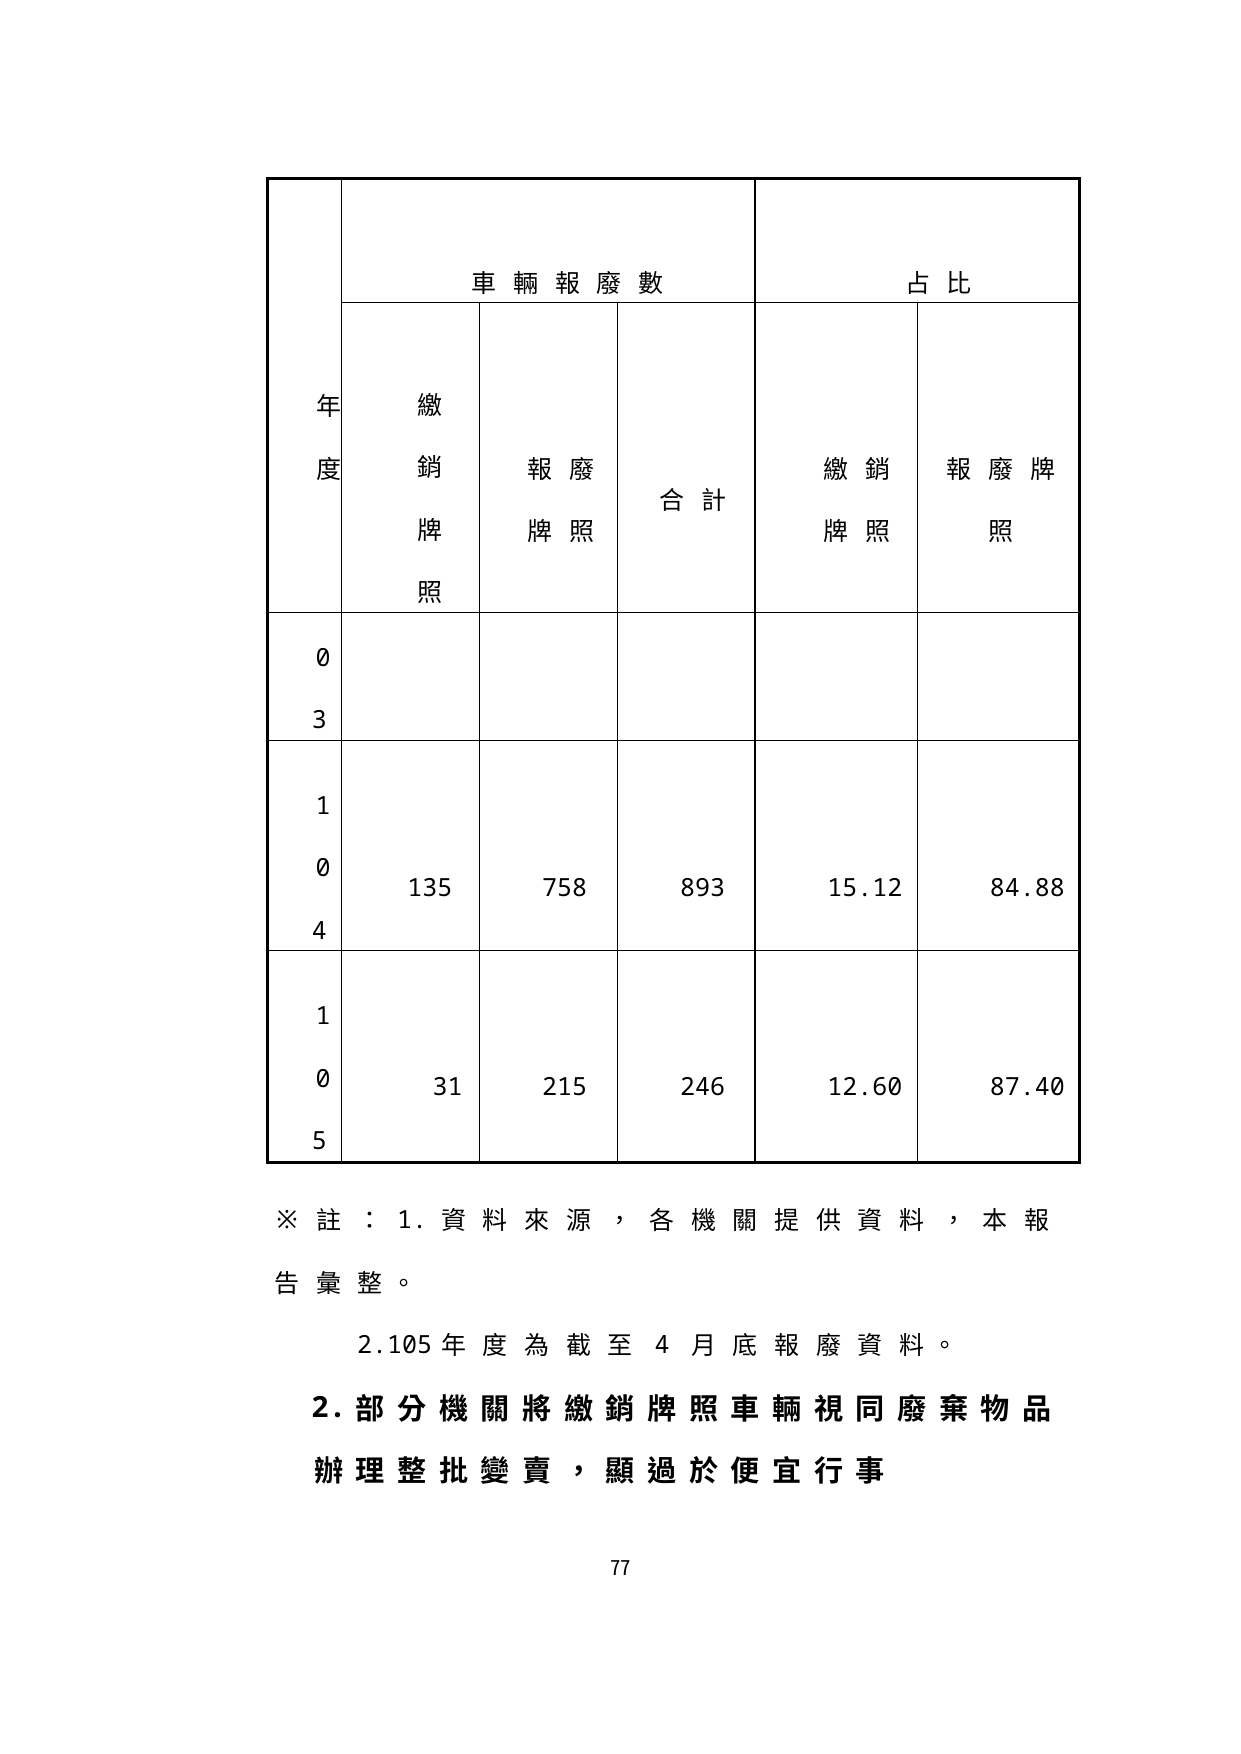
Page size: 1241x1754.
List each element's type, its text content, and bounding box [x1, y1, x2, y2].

table_cell 893 [618, 741, 754, 950]
text ※註：1.資料來源，各機關提供資料，本報告彙整。 [242, 1177, 1058, 1302]
table_cell 報廢牌照 [480, 303, 617, 612]
table_cell [480, 613, 617, 740]
table_cell 合計 [618, 303, 754, 612]
table_cell [756, 613, 917, 740]
table_header 占比 [756, 180, 1078, 302]
table_cell 135 [342, 741, 479, 950]
table_cell 105 [269, 951, 341, 1161]
table_cell 12.60 [756, 951, 917, 1161]
table_cell 繳銷牌照 [342, 303, 479, 612]
table_cell 繳銷牌照 [756, 303, 917, 612]
table_cell 報廢牌照 [918, 303, 1078, 612]
table_cell 246 [618, 951, 754, 1161]
table_cell 84.88 [918, 741, 1078, 950]
table_cell [342, 613, 479, 740]
table_cell 215 [480, 951, 617, 1161]
text 2.105年度為截至4月底報廢資料。 [242, 1302, 1058, 1365]
text 2.部分機關將繳銷牌照車輛視同廢棄物品辦理整批變賣，顯過於便宜行事 [271, 1365, 1058, 1490]
table_cell 31 [342, 951, 479, 1161]
table_header 年度 [269, 180, 341, 612]
table_cell [618, 613, 754, 740]
table_cell 03 [269, 613, 341, 740]
table_cell [918, 613, 1078, 740]
table_cell 104 [269, 741, 341, 950]
table_cell 15.12 [756, 741, 917, 950]
table_header 車輛報廢數 [342, 180, 754, 302]
table_cell 758 [480, 741, 617, 950]
table_cell 87.40 [918, 951, 1078, 1161]
